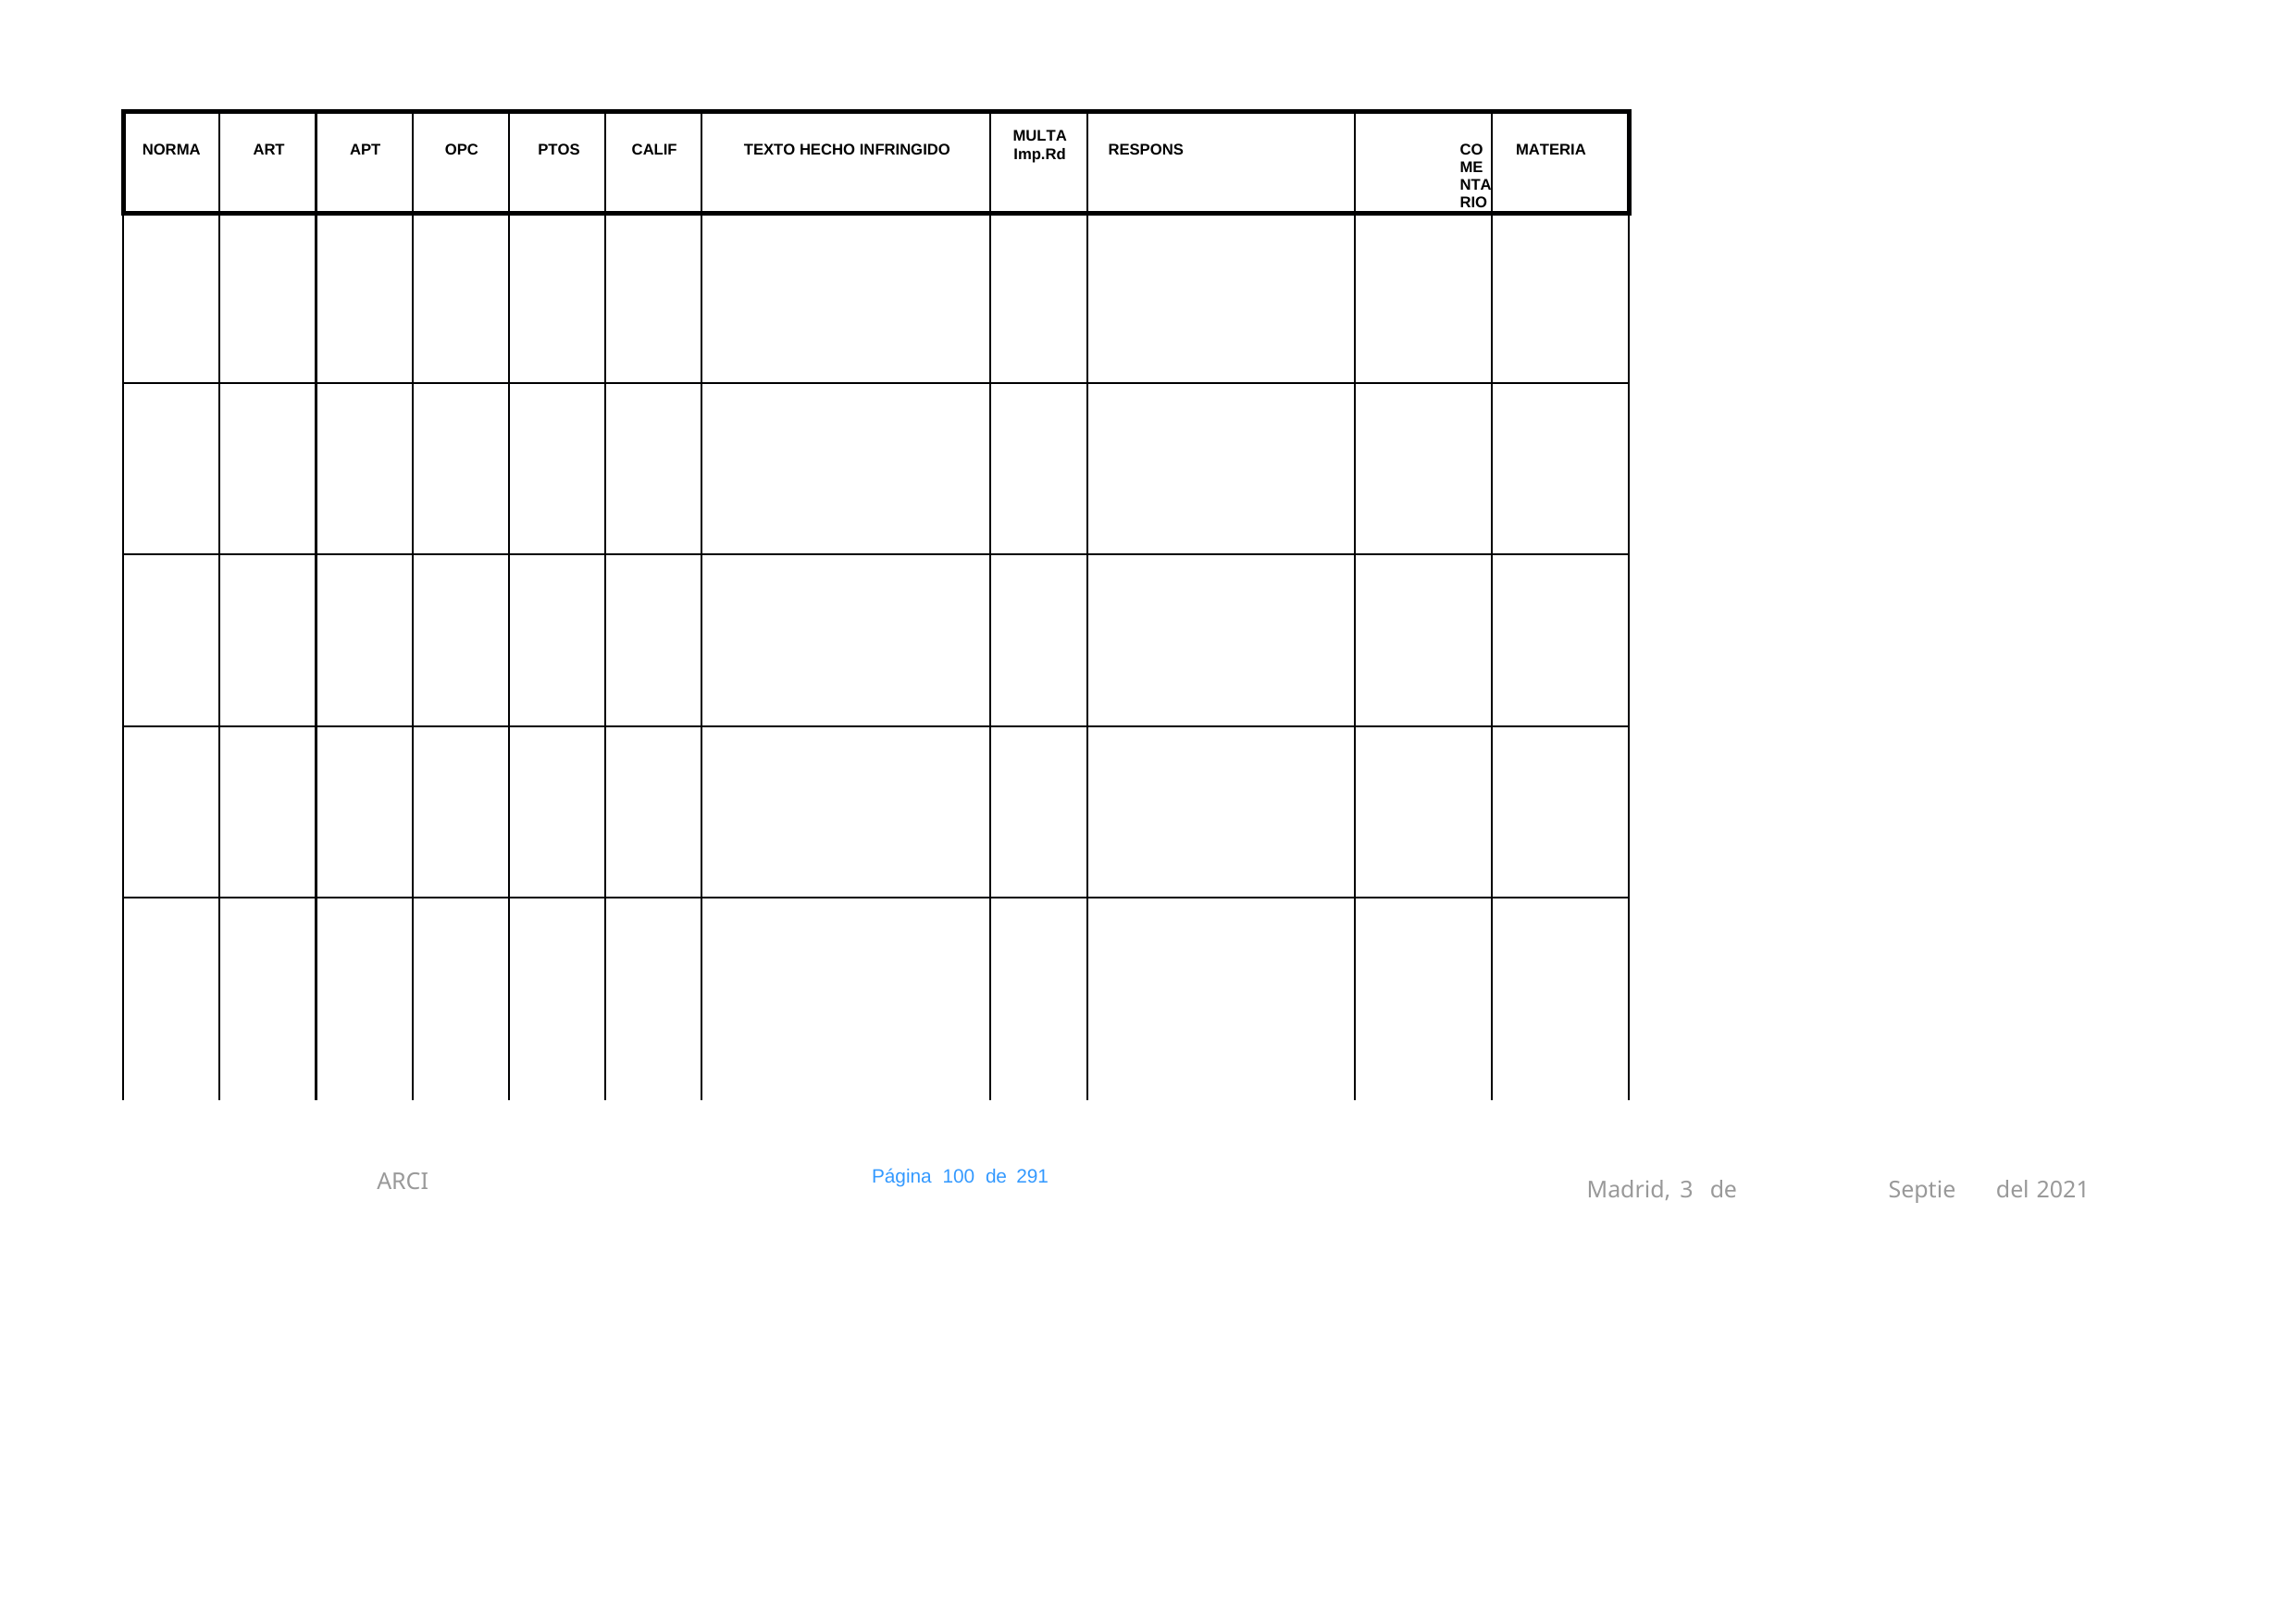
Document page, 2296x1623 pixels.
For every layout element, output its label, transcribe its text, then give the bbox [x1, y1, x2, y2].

table_cell [414, 727, 508, 897]
table_cell [317, 727, 412, 897]
table_cell [606, 384, 701, 553]
table_cell [220, 555, 315, 725]
table_cell [702, 898, 989, 1100]
table_header APT [317, 114, 412, 211]
table_cell [1493, 727, 1628, 897]
table_cell [1493, 216, 1628, 382]
table_cell [1088, 727, 1354, 897]
table_cell [1088, 898, 1354, 1100]
table_cell [510, 898, 604, 1100]
table_cell [414, 555, 508, 725]
table_cell [124, 898, 218, 1100]
table_header MULTA Imp.Rd [991, 114, 1086, 211]
text Madrid, 3 de [1586, 1173, 1874, 1205]
table_cell [317, 555, 412, 725]
table_cell [702, 216, 989, 382]
table_header NORMA [126, 114, 218, 211]
table_cell [702, 727, 989, 897]
table_cell [606, 555, 701, 725]
text Septie [1888, 1173, 1982, 1205]
table_cell [1493, 384, 1628, 553]
table_cell [1493, 555, 1628, 725]
table_header PTOS [510, 114, 604, 211]
table_cell [1356, 384, 1491, 553]
table_header ART [220, 114, 315, 211]
table_cell [414, 384, 508, 553]
table_cell [124, 384, 218, 553]
table_cell [220, 898, 315, 1100]
table_cell [1088, 216, 1354, 382]
table_header CALIF [606, 114, 701, 211]
table_cell [702, 384, 989, 553]
table_cell [991, 216, 1086, 382]
table_cell [510, 727, 604, 897]
table_cell [1356, 727, 1491, 897]
table_header TEXTO HECHO INFRINGIDO [702, 114, 989, 211]
table_cell [1088, 555, 1354, 725]
table_cell [1356, 216, 1491, 382]
text Página 100 de 291 [872, 1165, 1255, 1187]
table_cell [414, 898, 508, 1100]
table_cell [220, 216, 315, 382]
table_cell [414, 216, 508, 382]
table_cell [317, 216, 412, 382]
table_cell [317, 898, 412, 1100]
table_cell [220, 727, 315, 897]
text ARCI [109, 1165, 428, 1196]
table_cell [124, 555, 218, 725]
table_header MATERIA [1493, 114, 1627, 211]
table_cell [991, 384, 1086, 553]
table_cell [510, 384, 604, 553]
table_cell [220, 384, 315, 553]
table_cell [510, 555, 604, 725]
table_cell [124, 727, 218, 897]
table_cell [317, 384, 412, 553]
table_cell [991, 555, 1086, 725]
table_header OPC [414, 114, 508, 211]
table_cell [606, 216, 701, 382]
table_cell [1356, 898, 1491, 1100]
table_cell [991, 727, 1086, 897]
table_cell [1088, 384, 1354, 553]
table_cell [702, 555, 989, 725]
table_cell [606, 898, 701, 1100]
table_header COMENTARIO [1356, 114, 1491, 211]
table_cell [510, 216, 604, 382]
table_header RESPONS [1088, 114, 1354, 211]
text del 2021 [1996, 1173, 2186, 1205]
table_cell [124, 216, 218, 382]
table_cell [1493, 898, 1628, 1100]
table_cell [991, 898, 1086, 1100]
table_cell [606, 727, 701, 897]
table_cell [1356, 555, 1491, 725]
